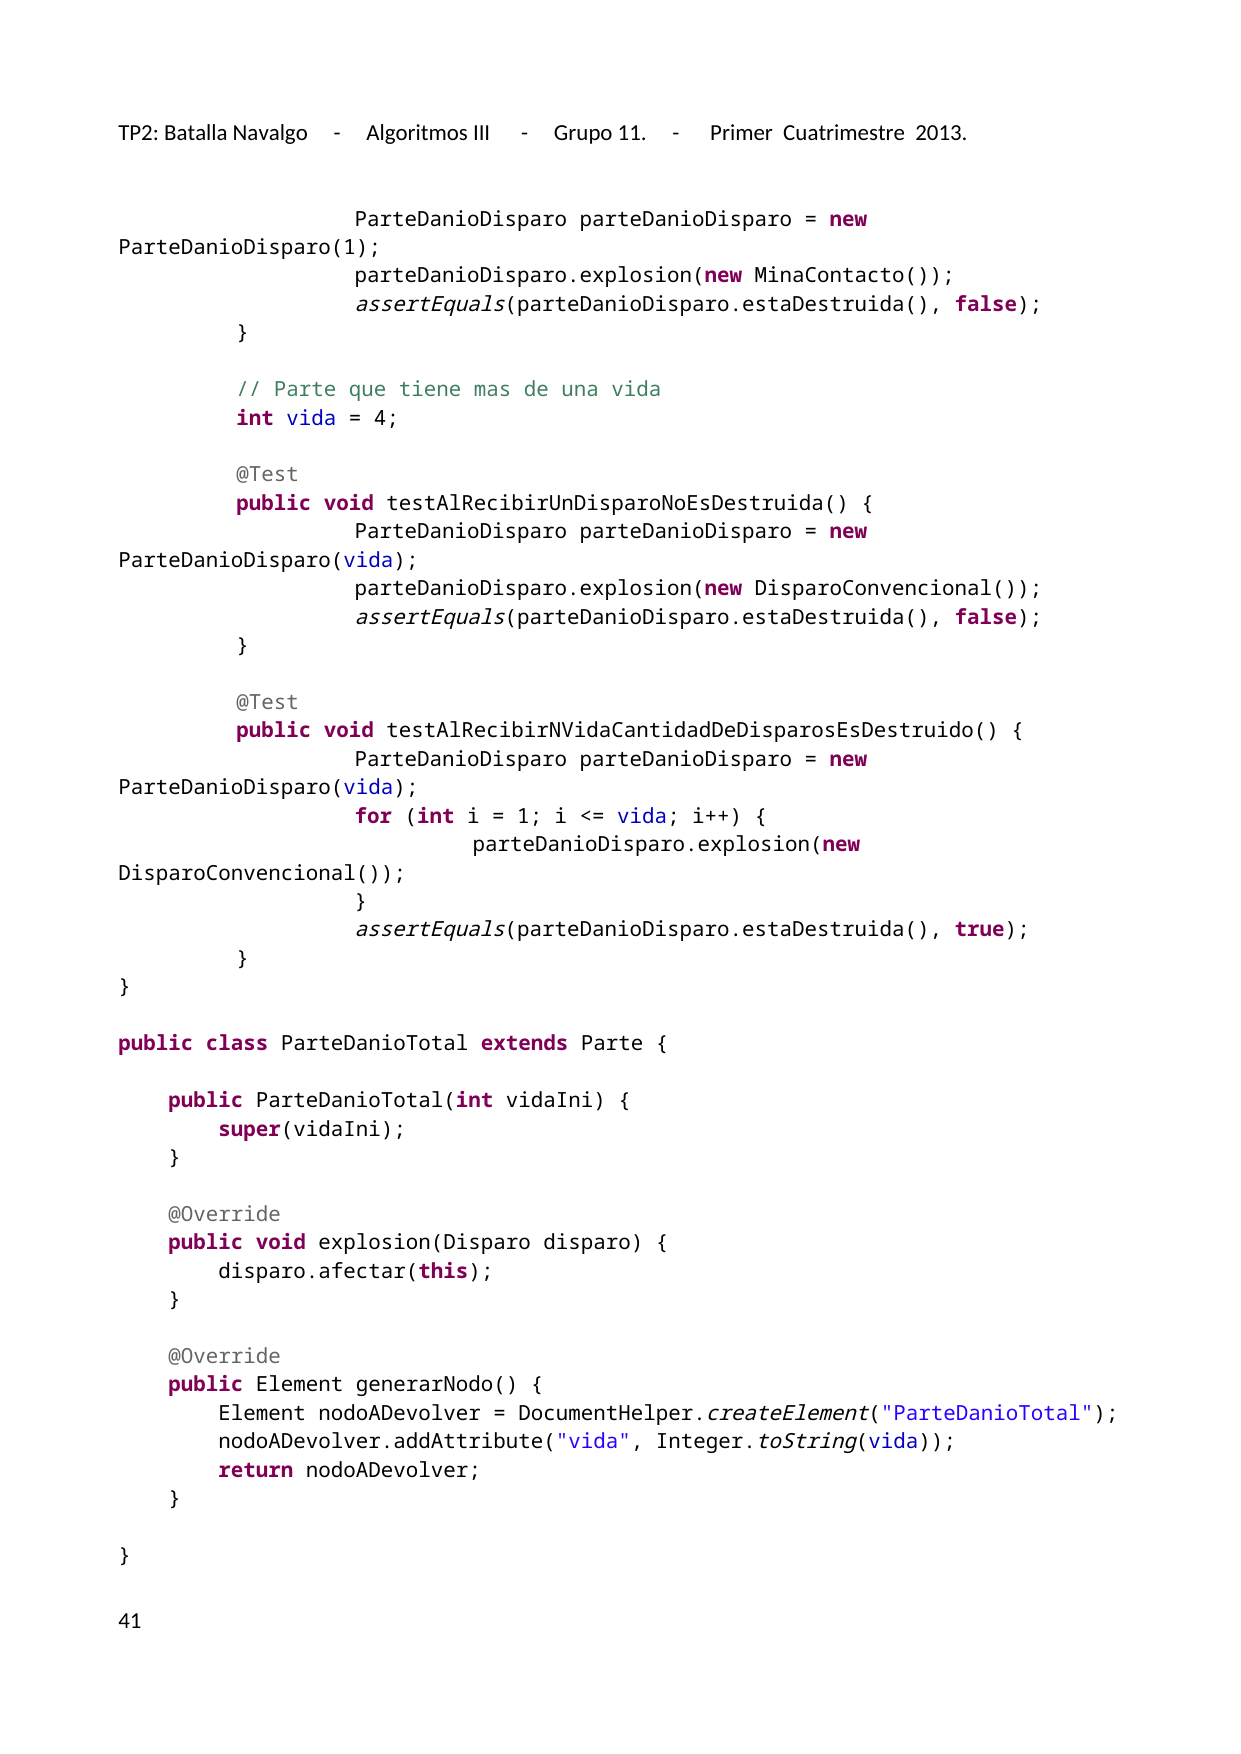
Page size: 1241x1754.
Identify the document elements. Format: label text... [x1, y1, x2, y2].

text parteDanioDisparo.explosion(new DisparoConvencional()); [118, 573, 1122, 602]
text @Test [118, 687, 1122, 716]
text } [118, 317, 1122, 346]
text assertEquals(parteDanioDisparo.estaDestruida(), false); [118, 602, 1122, 630]
text @Override [118, 1199, 1122, 1227]
text ParteDanioDisparo parteDanioDisparo = new ParteDanioDisparo(vida); [118, 516, 1122, 573]
text public void explosion(Disparo disparo) { [118, 1227, 1122, 1256]
text } [118, 886, 1122, 914]
text for (int i = 1; i <= vida; i++) { [118, 801, 1122, 829]
text } [118, 1142, 1122, 1171]
text } [118, 943, 1122, 971]
text // Parte que tiene mas de una vida [118, 374, 1122, 403]
text public ParteDanioTotal(int vidaIni) { [118, 1085, 1122, 1114]
text @Test [118, 459, 1122, 488]
text Element nodoADevolver = DocumentHelper.createElement("ParteDanioTotal"); [118, 1398, 1122, 1426]
text nodoADevolver.addAttribute("vida", Integer.toString(vida)); [118, 1426, 1122, 1455]
text super(vidaIni); [118, 1114, 1122, 1142]
text } [118, 1284, 1122, 1313]
text public class ParteDanioTotal extends Parte { [118, 1028, 1122, 1057]
text } [118, 1540, 1122, 1569]
text ParteDanioDisparo parteDanioDisparo = new ParteDanioDisparo(1); [118, 204, 1122, 261]
text public void testAlRecibirNVidaCantidadDeDisparosEsDestruido() { [118, 716, 1122, 744]
text parteDanioDisparo.explosion(new DisparoConvencional()); [118, 829, 1122, 886]
text @Override [118, 1341, 1122, 1369]
text } [118, 630, 1122, 659]
text } [118, 1483, 1122, 1512]
text public void testAlRecibirUnDisparoNoEsDestruida() { [118, 488, 1122, 516]
text ParteDanioDisparo parteDanioDisparo = new ParteDanioDisparo(vida); [118, 744, 1122, 801]
text } [118, 971, 1122, 1000]
text public Element generarNodo() { [118, 1369, 1122, 1398]
text return nodoADevolver; [118, 1455, 1122, 1483]
text disparo.afectar(this); [118, 1256, 1122, 1284]
text int vida = 4; [118, 403, 1122, 431]
text parteDanioDisparo.explosion(new MinaContacto()); [118, 261, 1122, 289]
text assertEquals(parteDanioDisparo.estaDestruida(), true); [118, 914, 1122, 943]
text assertEquals(parteDanioDisparo.estaDestruida(), false); [118, 289, 1122, 317]
